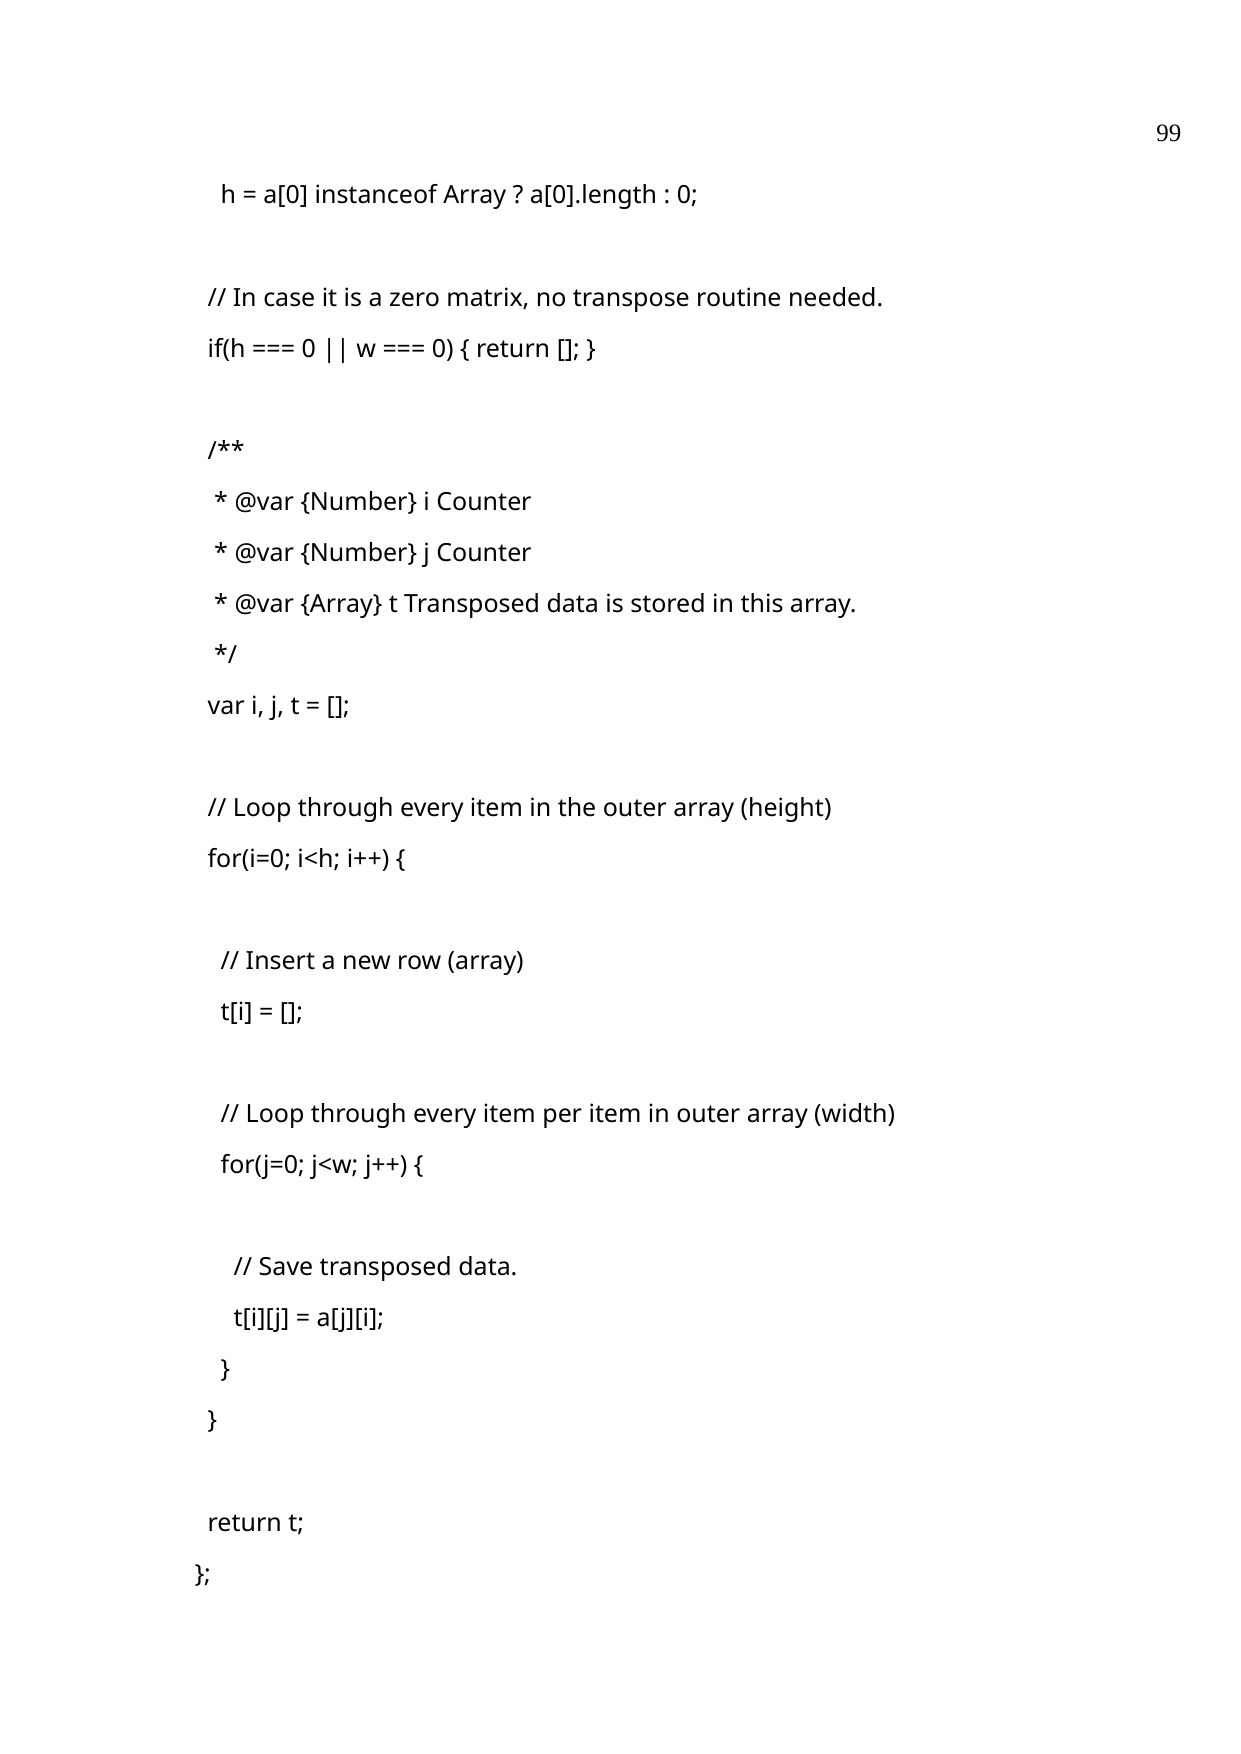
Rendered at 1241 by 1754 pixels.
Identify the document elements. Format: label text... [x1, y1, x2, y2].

text for(i=0; i<h; i++) { [118, 841, 1181, 875]
text t[i][j] = a[j][i]; [118, 1300, 1181, 1334]
text if(h === 0 || w === 0) { return []; } [118, 330, 1181, 364]
text t[i] = []; [118, 994, 1181, 1028]
text // Loop through every item in the outer array (height) [118, 789, 1181, 824]
text return t; [118, 1504, 1181, 1538]
text // Save transposed data. [118, 1249, 1181, 1283]
text h = a[0] instanceof Array ? a[0].length : 0; [118, 177, 1181, 211]
text * @var {Array} t Transposed data is stored in this array. [118, 585, 1181, 619]
text * @var {Number} i Counter [118, 483, 1181, 517]
text * @var {Number} j Counter [118, 534, 1181, 568]
text } [118, 1351, 1181, 1385]
text /** [118, 432, 1181, 466]
text }; [118, 1555, 1181, 1589]
text for(j=0; j<w; j++) { [118, 1147, 1181, 1181]
text } [118, 1402, 1181, 1436]
text // Loop through every item per item in outer array (width) [118, 1096, 1181, 1130]
text // In case it is a zero matrix, no transpose routine needed. [118, 279, 1181, 313]
text // Insert a new row (array) [118, 943, 1181, 977]
text */ [118, 636, 1181, 671]
text var i, j, t = []; [118, 687, 1181, 722]
